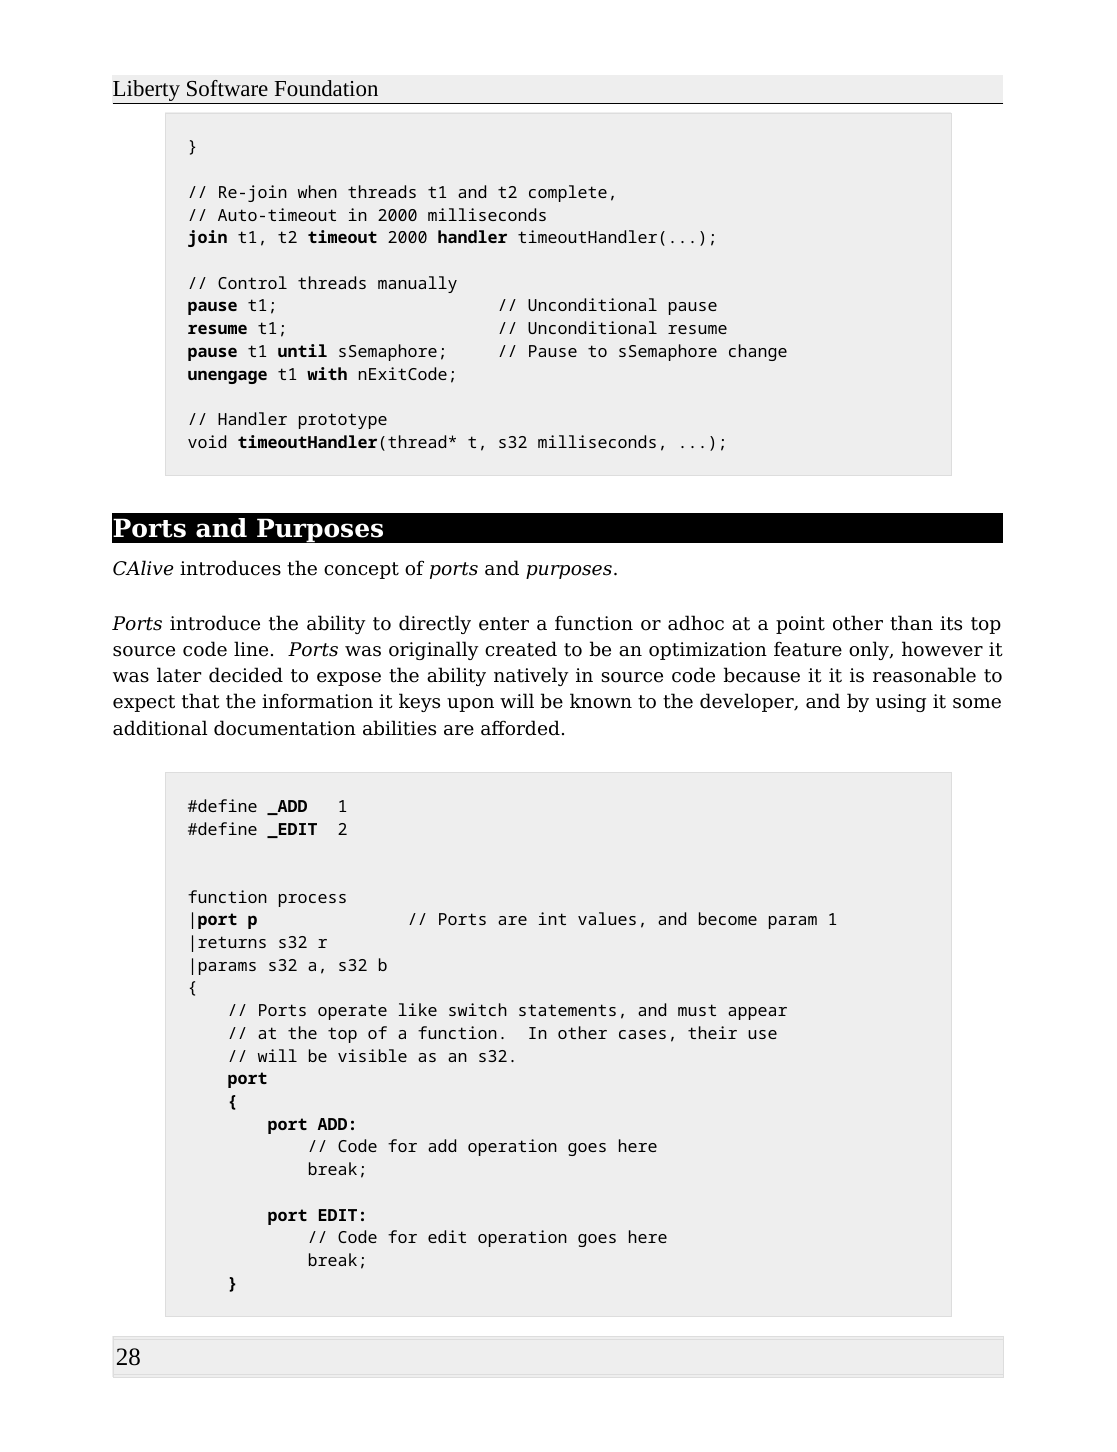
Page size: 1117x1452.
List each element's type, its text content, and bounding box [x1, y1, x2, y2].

subtitle Ports and Purposes [112, 513, 1003, 543]
text CAlive introduces the concept of ports and purposes. [112, 558, 1003, 580]
text } // Re-join when threads t1 and t2 complete, // Auto-timeout in 2000 milliseconds join t1, t2 timeout 2000 handler timeoutHandler(...); // Control threads manually pause t1; // Unconditional pause resume t1; // Unconditional resume pause t1 until sSemaphore; // Pause to sSemaphore change unengage t1 with nExitCode; // Handler prototype void timeoutHandler(thread* t, s32 milliseconds, ...); [166, 114, 951, 475]
text Ports introduce the ability to directly enter a function or adhoc at a point other than its top source code line. Ports was originally created to be an optimization feature only, however it was later decided to expose the ability natively in source code because it it is reasonable to expect that the information it keys upon will be known to the developer, and by using it some additional documentation abilities are afforded. [112, 612, 1003, 739]
text #define _ADD 1 #define _EDIT 2 function process |port p // Ports are int values, and become param 1 |returns s32 r |params s32 a, s32 b { // Ports operate like switch statements, and must appear // at the top of a function. In other cases, their use // will be visible as an s32. port { port ADD: // Code for add operation goes here break; port EDIT: // Code for edit operation goes here break; } [166, 773, 951, 1316]
